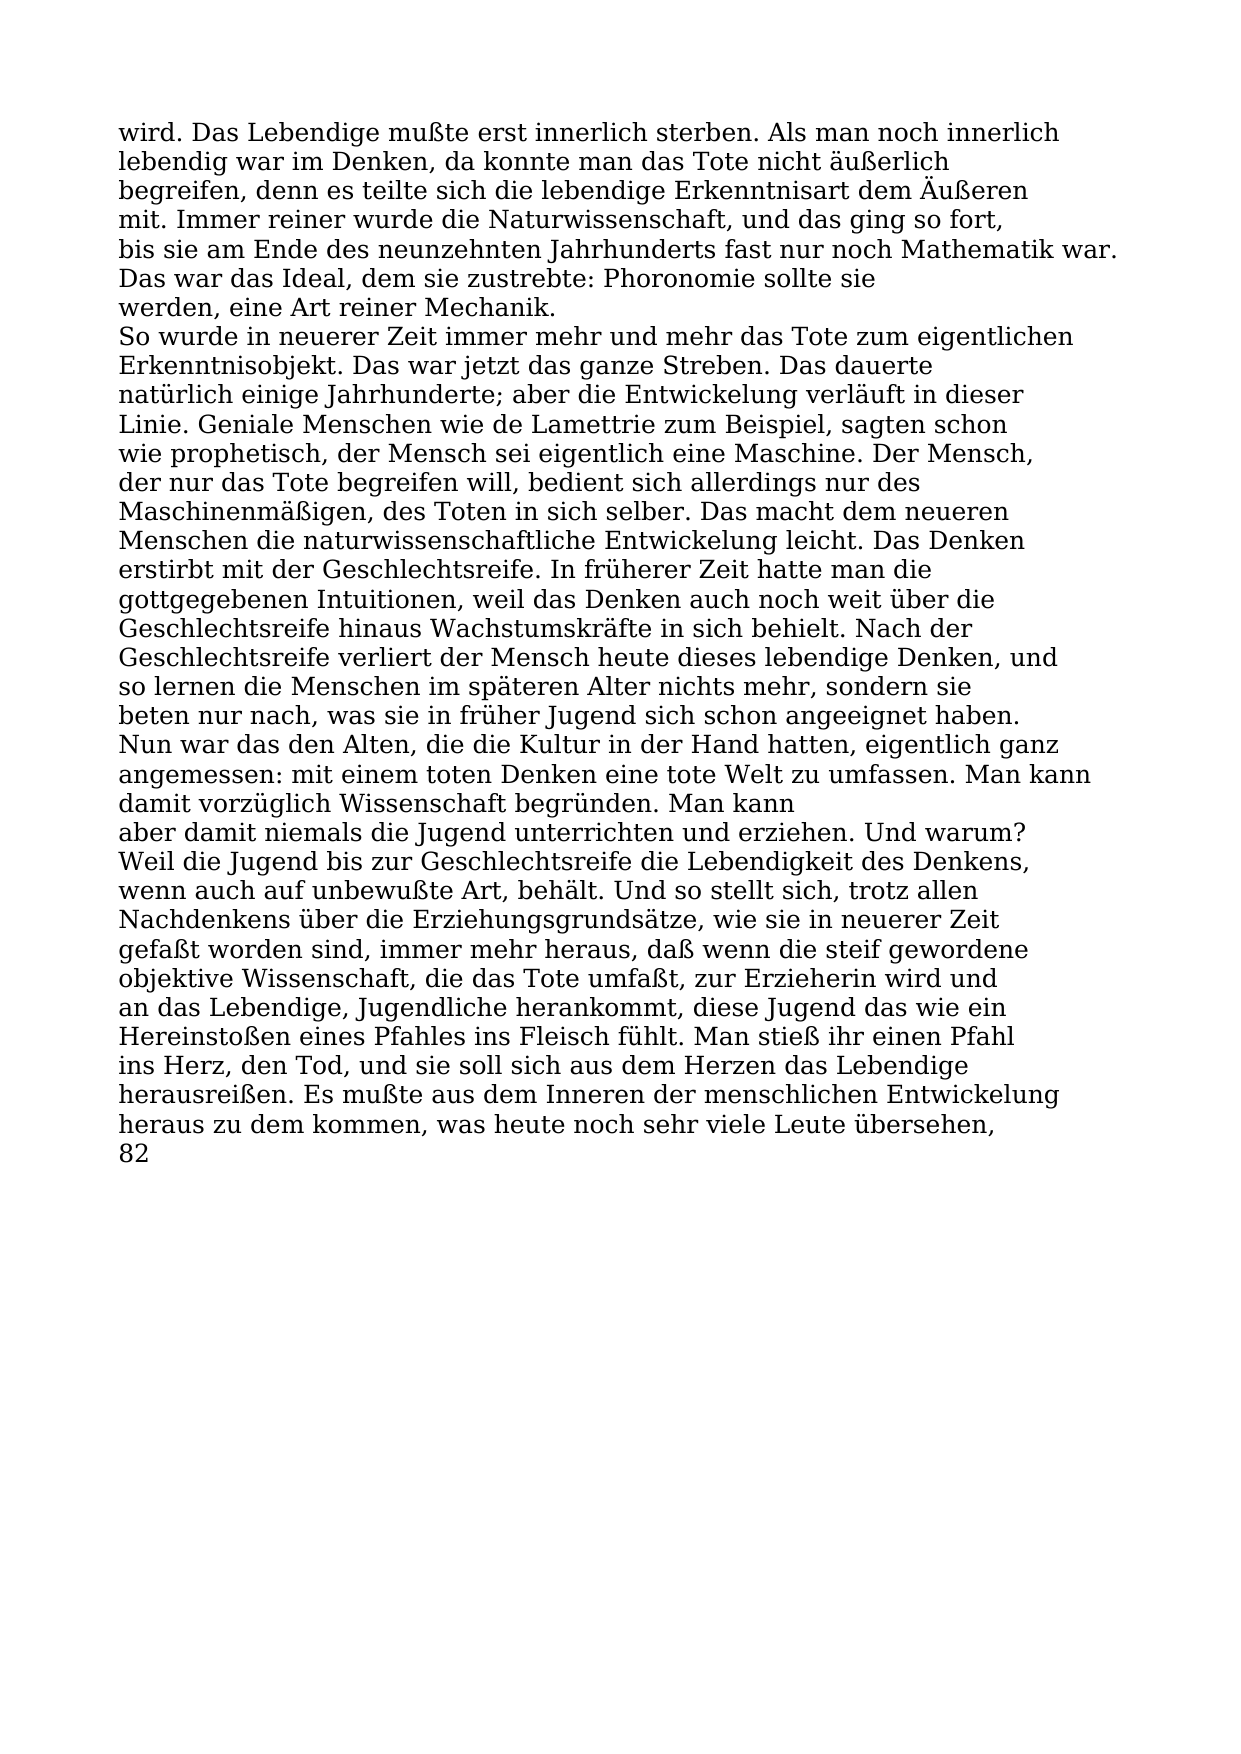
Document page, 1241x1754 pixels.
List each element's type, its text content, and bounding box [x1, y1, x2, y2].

text Weil die Jugend bis zur Geschlechtsreife die Lebendigkeit des Denkens, [118, 847, 1122, 876]
text Nachdenkens über die Erziehungsgrundsätze, wie sie in neuerer Zeit [118, 906, 1122, 935]
text Menschen die naturwissenschaftliche Entwickelung leicht. Das Denken [118, 526, 1122, 556]
text mit. Immer reiner wurde die Naturwissenschaft, und das ging so fort, [118, 206, 1122, 235]
text so lernen die Menschen im späteren Alter nichts mehr, sondern sie [118, 672, 1122, 701]
text natürlich einige Jahrhunderte; aber die Entwickelung verläuft in dieser [118, 381, 1122, 410]
text Hereinstoßen eines Pfahles ins Fleisch fühlt. Man stieß ihr einen Pfahl [118, 1022, 1122, 1051]
text objektive Wissenschaft, die das Tote umfaßt, zur Erzieherin wird und [118, 964, 1122, 993]
text der nur das Tote begreifen will, bedient sich allerdings nur des Maschinenmäßigen, des Toten in sich selber. Das macht dem neueren [118, 468, 1122, 526]
text beten nur nach, was sie in früher Jugend sich schon angeeignet haben. [118, 701, 1122, 731]
text an das Lebendige, Jugendliche herankommt, diese Jugend das wie ein [118, 993, 1122, 1022]
text werden, eine Art reiner Mechanik. [118, 293, 1122, 322]
text Geschlechtsreife hinaus Wachstumskräfte in sich behielt. Nach der Geschlechtsreife verliert der Mensch heute dieses lebendige Denken, und [118, 614, 1122, 672]
text Linie. Geniale Menschen wie de Lamettrie zum Beispiel, sagten schon [118, 410, 1122, 439]
text So wurde in neuerer Zeit immer mehr und mehr das Tote zum eigentlichen Erkenntnisobjekt. Das war jetzt das ganze Streben. Das dauerte [118, 322, 1122, 381]
text Nun war das den Alten, die die Kultur in der Hand hatten, eigentlich ganz angemessen: mit einem toten Denken eine tote Welt zu umfassen. Man kann damit vorzüglich Wissenschaft begründen. Man kann [118, 731, 1122, 818]
text wenn auch auf unbewußte Art, behält. Und so stellt sich, trotz allen [118, 876, 1122, 906]
text wie prophetisch, der Mensch sei eigentlich eine Maschine. Der Mensch, [118, 439, 1122, 468]
text ins Herz, den Tod, und sie soll sich aus dem Herzen das Lebendige [118, 1051, 1122, 1081]
text aber damit niemals die Jugend unterrichten und erziehen. Und warum? [118, 818, 1122, 847]
text gefaßt worden sind, immer mehr heraus, daß wenn die steif gewordene [118, 935, 1122, 964]
text wird. Das Lebendige mußte erst innerlich sterben. Als man noch innerlich lebendig war im Denken, da konnte man das Tote nicht äußerlich [118, 118, 1122, 176]
text 82 [118, 1139, 1122, 1168]
text herausreißen. Es mußte aus dem Inneren der menschlichen Entwickelung heraus zu dem kommen, was heute noch sehr viele Leute übersehen, [118, 1081, 1122, 1139]
text erstirbt mit der Geschlechtsreife. In früherer Zeit hatte man die gottgegebenen Intuitionen, weil das Denken auch noch weit über die [118, 556, 1122, 614]
text bis sie am Ende des neunzehnten Jahrhunderts fast nur noch Mathematik war. Das war das Ideal, dem sie zustrebte: Phoronomie sollte sie [118, 235, 1122, 293]
text begreifen, denn es teilte sich die lebendige Erkenntnisart dem Äußeren [118, 176, 1122, 206]
